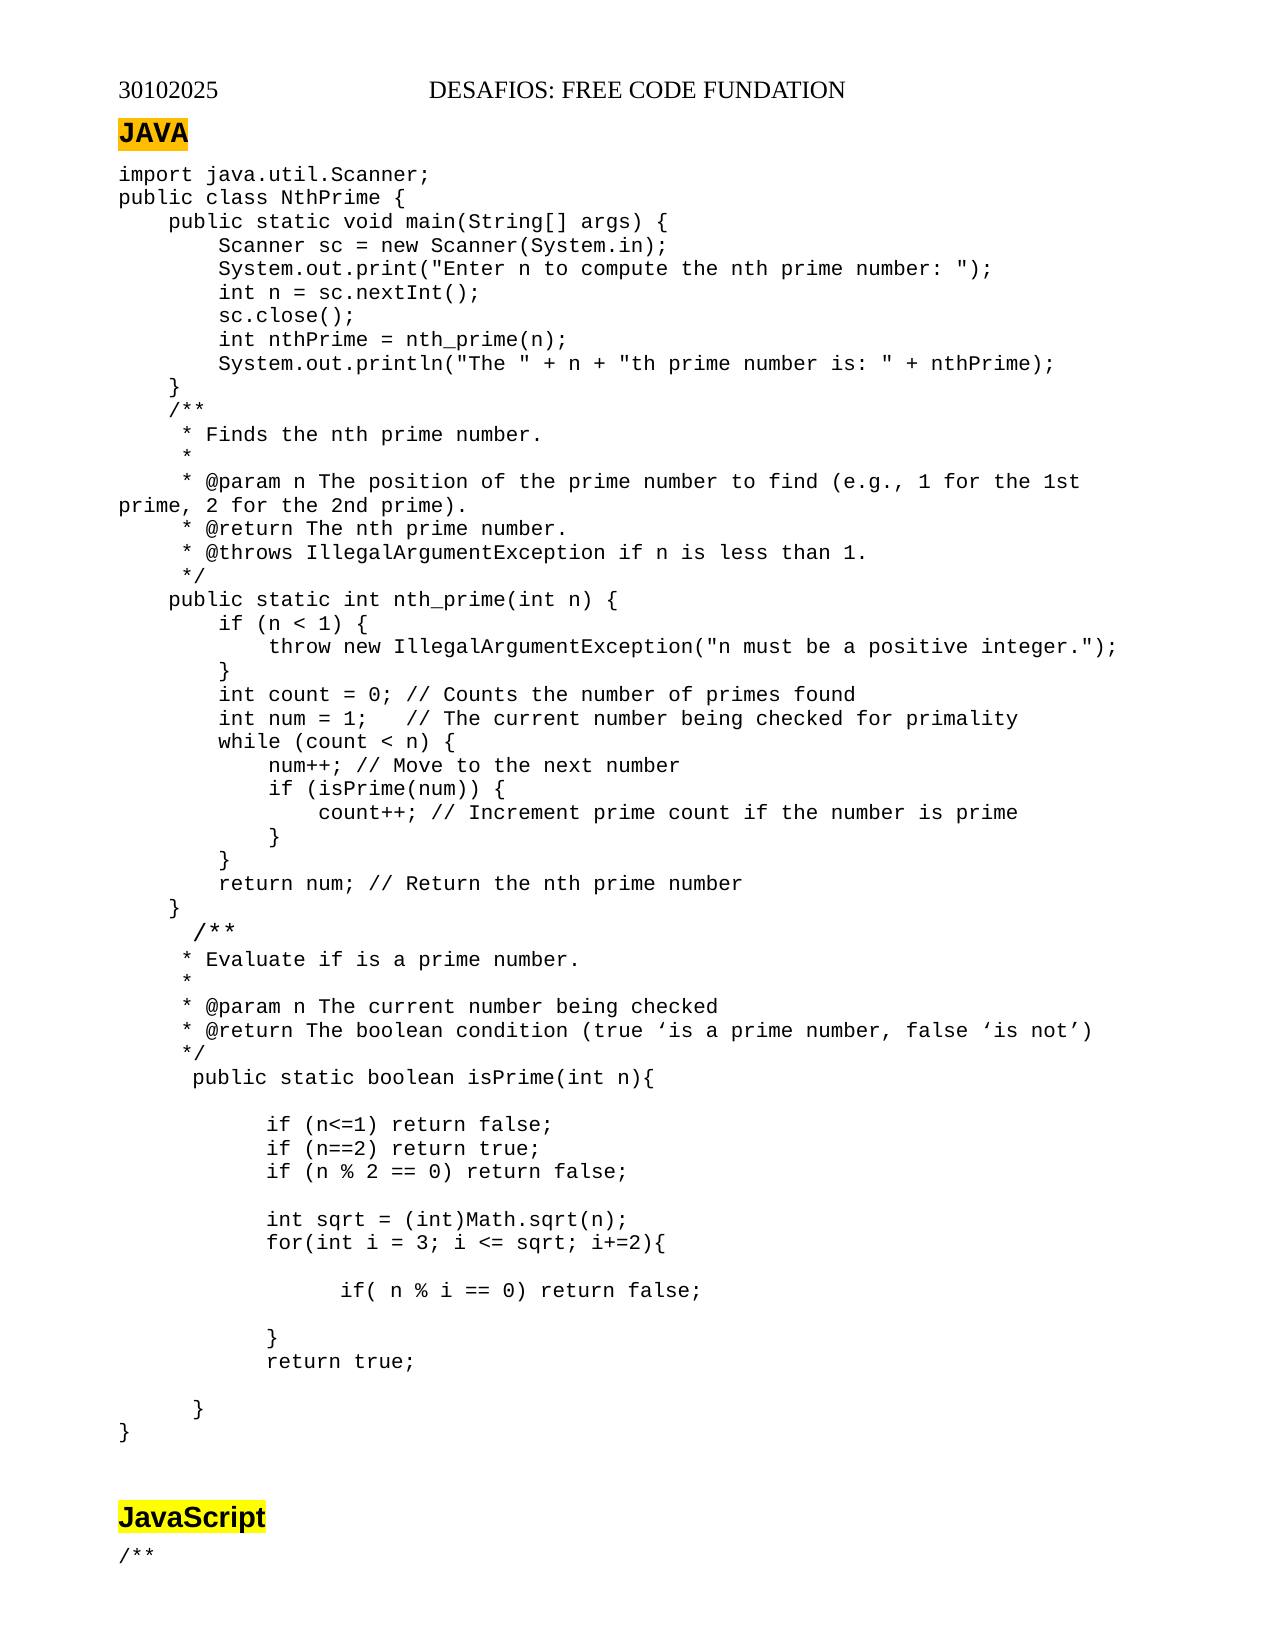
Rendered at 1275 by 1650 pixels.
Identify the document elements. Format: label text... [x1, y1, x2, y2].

text /** [118, 400, 1157, 424]
text import java.util.Scanner; [118, 164, 1157, 187]
text * Finds the nth prime number. [118, 424, 1157, 447]
text for(int i = 3; i <= sqrt; i+=2){ [118, 1232, 1157, 1256]
text } [118, 826, 1157, 849]
text */ [118, 1043, 1157, 1067]
text num++; // Move to the next number [118, 755, 1157, 778]
text if( n % i == 0) return false; [118, 1280, 1157, 1303]
text public static boolean isPrime(int n){ [118, 1067, 1157, 1091]
subtitle JAVA [118, 118, 1157, 151]
text * [118, 972, 1157, 996]
text while (count < n) { [118, 731, 1157, 755]
text if (n==2) return true; [118, 1138, 1157, 1161]
text int sqrt = (int)Math.sqrt(n); [118, 1209, 1157, 1232]
text System.out.print("Enter n to compute the nth prime number: "); [118, 258, 1157, 282]
text /** [118, 1546, 1157, 1569]
text return true; [118, 1351, 1157, 1374]
text if (n < 1) { [118, 613, 1157, 637]
text } [118, 897, 1157, 920]
text } [118, 1327, 1157, 1351]
text } [118, 660, 1157, 684]
text public static void main(String[] args) { [118, 211, 1157, 234]
text if (n % 2 == 0) return false; [118, 1161, 1157, 1185]
text Scanner sc = new Scanner(System.in); [118, 234, 1157, 258]
text count++; // Increment prime count if the number is prime [118, 802, 1157, 826]
text * @return The nth prime number. [118, 518, 1157, 542]
text * @throws IllegalArgumentException if n is less than 1. [118, 542, 1157, 566]
text if (isPrime(num)) { [118, 778, 1157, 802]
text public static int nth_prime(int n) { [118, 589, 1157, 613]
text */ [118, 566, 1157, 589]
text sc.close(); [118, 306, 1157, 329]
text if (n<=1) return false; [118, 1114, 1157, 1138]
text } [118, 1398, 1157, 1422]
text * @param n The current number being checked [118, 996, 1157, 1019]
text * [118, 447, 1157, 471]
text * Evaluate if is a prime number. [118, 949, 1157, 972]
text System.out.println("The " + n + "th prime number is: " + nthPrime); [118, 353, 1157, 376]
text int num = 1; // The current number being checked for primality [118, 707, 1157, 731]
text * @param n The position of the prime number to find (e.g., 1 for the 1st prime, 2 for the 2nd prime). [118, 471, 1157, 518]
text throw new IllegalArgumentException("n must be a positive integer."); [118, 637, 1157, 660]
text int n = sc.nextInt(); [118, 282, 1157, 306]
text } [118, 1422, 1157, 1445]
subtitle JavaScript [118, 1500, 1157, 1533]
text return num; // Return the nth prime number [118, 873, 1157, 897]
text public class NthPrime { [118, 187, 1157, 211]
text } [118, 849, 1157, 873]
text * @return The boolean condition (true ‘is a prime number, false ‘is not’) [118, 1019, 1157, 1043]
text int count = 0; // Counts the number of primes found [118, 684, 1157, 707]
text /** [118, 920, 1157, 949]
text int nthPrime = nth_prime(n); [118, 329, 1157, 353]
text } [118, 376, 1157, 400]
